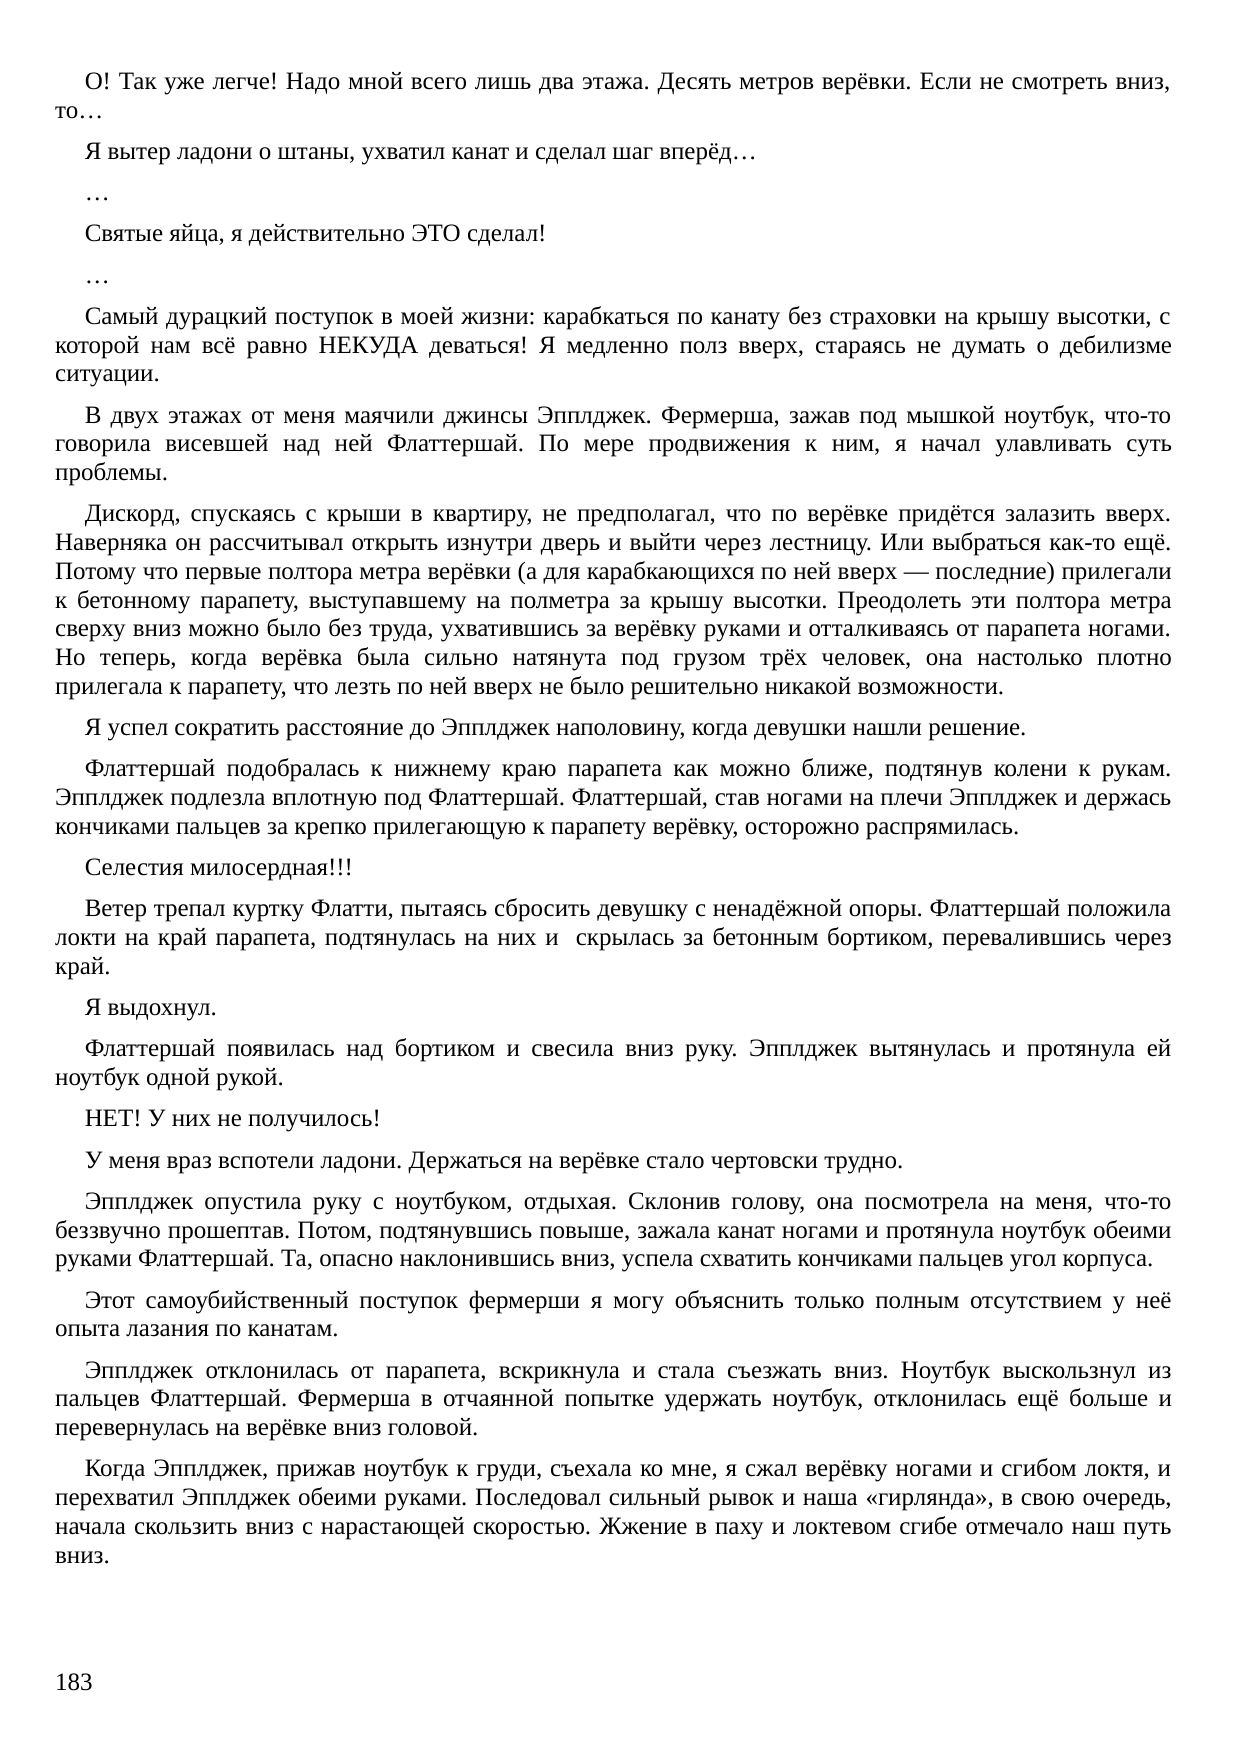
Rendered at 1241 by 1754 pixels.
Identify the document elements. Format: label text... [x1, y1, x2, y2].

text Селестия милосердная!!! [55, 852, 1173, 881]
text Я вытер ладони о штаны, ухватил канат и сделал шаг вперёд… [55, 136, 1173, 165]
text Я выдохнул. [55, 992, 1173, 1021]
text Ветер трепал куртку Флатти, пытаясь сбросить девушку с ненадёжной опоры. Флаттершай положила локти на край парапета, подтянулась на них и скрылась за бетонным бортиком, перевалившись через край. [55, 893, 1173, 980]
text В двух этажах от меня маячили джинсы Эпплджек. Фермерша, зажав под мышкой ноутбук, что-то говорила висевшей над ней Флаттершай. По мере продвижения к ним, я начал улавливать суть проблемы. [55, 400, 1173, 486]
text … [55, 177, 1173, 206]
text Эпплджек опустила руку с ноутбуком, отдыхая. Склонив голову, она посмотрела на меня, что-то беззвучно прошептав. Потом, подтянувшись повыше, зажала канат ногами и протянула ноутбук обеими руками Флаттершай. Та, опасно наклонившись вниз, успела схватить кончиками пальцев угол корпуса. [55, 1186, 1173, 1272]
text Флаттершай подобралась к нижнему краю парапета как можно ближе, подтянув колени к рукам. Эпплджек подлезла вплотную под Флаттершай. Флаттершай, став ногами на плечи Эпплджек и держась кончиками пальцев за крепко прилегающую к парапету верёвку, осторожно распрямилась. [55, 753, 1173, 840]
text У меня враз вспотели ладони. Держаться на верёвке стало чертовски трудно. [55, 1145, 1173, 1173]
text Эпплджек отклонилась от парапета, вскрикнула и стала съезжать вниз. Ноутбук выскользнул из пальцев Флаттершай. Фермерша в отчаянной попытке удержать ноутбук, отклонилась ещё больше и перевернулась на верёвке вниз головой. [55, 1355, 1173, 1441]
text Я успел сократить расстояние до Эпплджек наполовину, когда девушки нашли решение. [55, 712, 1173, 741]
text Дискорд, спускаясь с крыши в квартиру, не предполагал, что по верёвке придётся залазить вверх. Наверняка он рассчитывал открыть изнутри дверь и выйти через лестницу. Или выбраться как-то ещё. Потому что первые полтора метра верёвки (а для карабкающихся по ней вверх — последние) прилегали к бетонному парапету, выступавшему на полметра за крышу высотки. Преодолеть эти полтора метра сверху вниз можно было без труда, ухватившись за верёвку руками и отталкиваясь от парапета ногами. Но теперь, когда верёвка была сильно натянута под грузом трёх человек, она настолько плотно прилегала к парапету, что лезть по ней вверх не было решительно никакой возможности. [55, 498, 1173, 700]
text … [55, 260, 1173, 288]
text О! Так уже легче! Надо мной всего лишь два этажа. Десять метров верёвки. Если не смотреть вниз, то… [55, 66, 1173, 123]
text Святые яйца, я действительно ЭТО сделал! [55, 218, 1173, 247]
text Когда Эпплджек, прижав ноутбук к груди, съехала ко мне, я сжал верёвку ногами и сгибом локтя, и перехватил Эпплджек обеими руками. Последовал сильный рывок и наша «гирлянда», в свою очередь, начала скользить вниз с нарастающей скоростью. Жжение в паху и локтевом сгибе отмечало наш путь вниз. [55, 1453, 1173, 1568]
text Этот самоубийственный поступок фермерши я могу объяснить только полным отсутствием у неё опыта лазания по канатам. [55, 1285, 1173, 1342]
text НЕТ! У них не получилось! [55, 1103, 1173, 1132]
text Флаттершай появилась над бортиком и свесила вниз руку. Эпплджек вытянулась и протянула ей ноутбук одной рукой. [55, 1033, 1173, 1091]
text Самый дурацкий поступок в моей жизни: карабкаться по канату без страховки на крышу высотки, с которой нам всё равно НЕКУДА деваться! Я медленно полз вверх, стараясь не думать о дебилизме ситуации. [55, 301, 1173, 387]
